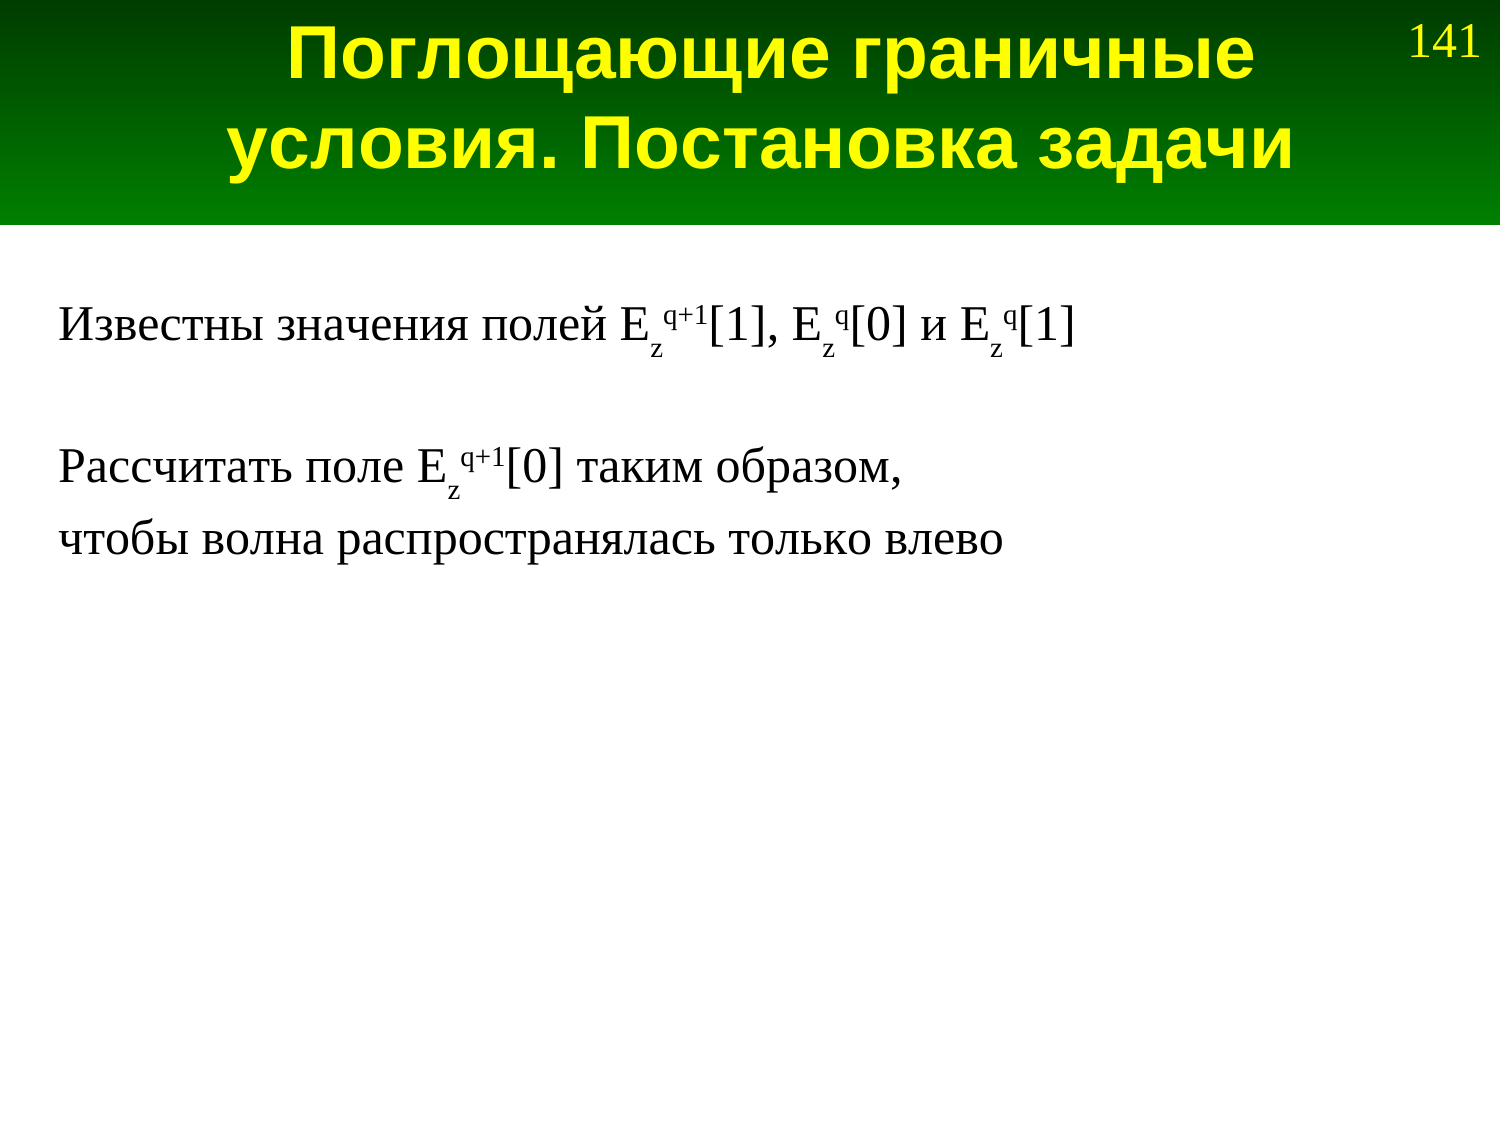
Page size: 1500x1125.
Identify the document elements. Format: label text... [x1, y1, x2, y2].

text_box Известны значения полей Ezq+1[1], Ezq[0] и Ezq[1] [43, 283, 1453, 431]
text_box Рассчитать поле Ezq+1[0] таким образом, чтобы волна распространялась только влево [43, 431, 1453, 573]
title Поглощающие граничные условия. Постановка задачи [123, 0, 1399, 192]
